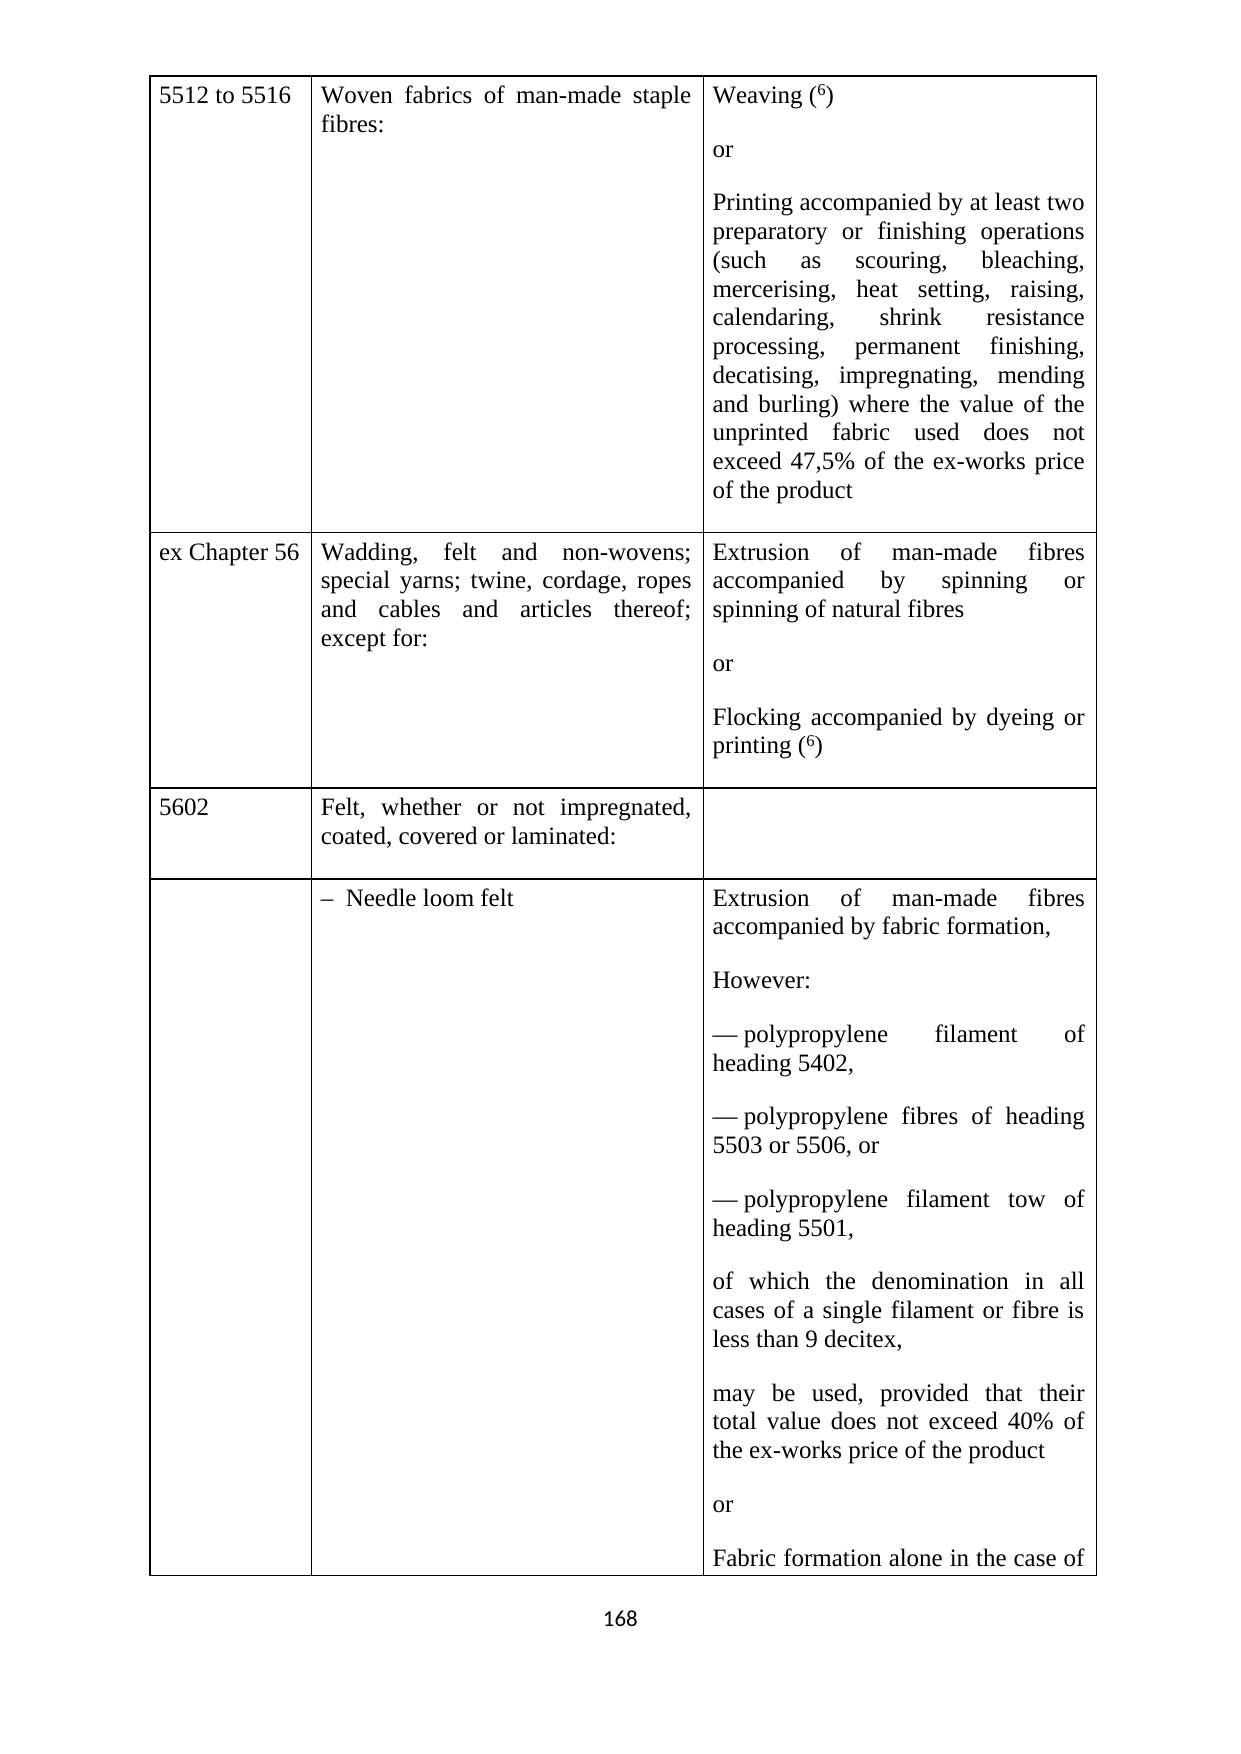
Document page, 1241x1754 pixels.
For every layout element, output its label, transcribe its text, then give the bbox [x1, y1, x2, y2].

table_cell Extrusion of man-made fibres accompanied by spinning or spinning of natural fibres or Flocking accompanied by dyeing or printing (6) [704, 533, 1096, 787]
table_cell [151, 880, 311, 1574]
table_cell ex Chapter 56 [151, 533, 311, 787]
table_cell Wadding, felt and non-wovens; special yarns; twine, cordage, ropes and cables and articles thereof; except for: [312, 533, 703, 787]
table_cell Weaving (6) or Printing accompanied by at least two preparatory or finishing operations (such as scouring, bleaching, mercerising, heat setting, raising, calendaring, shrink resistance processing, permanent finishing, decatising, impregnating, mending and burling) where the value of the unprinted fabric used does not exceed 47,5% of the ex-works price of the product [704, 77, 1096, 532]
table_cell [704, 789, 1096, 878]
table_cell 5602 [151, 789, 311, 878]
table_cell Extrusion of man-made fibres accompanied by fabric formation, However: — polypropylene filament of heading 5402, — polypropylene fibres of heading 5503 or 5506, or — polypropylene filament tow of heading 5501, of which the denomination in all cases of a single filament or fibre is less than 9 decitex, may be used, provided that their total value does not exceed 40% of the ex-works price of the product or Fabric formation alone in the case of [704, 880, 1096, 1574]
table_cell 5512 to 5516 [151, 77, 311, 532]
table_cell Woven fabrics of man-made staple fibres: [312, 77, 703, 532]
table_cell – Needle loom felt [312, 880, 703, 1574]
table_cell Felt, whether or not impregnated, coated, covered or laminated: [312, 789, 703, 878]
